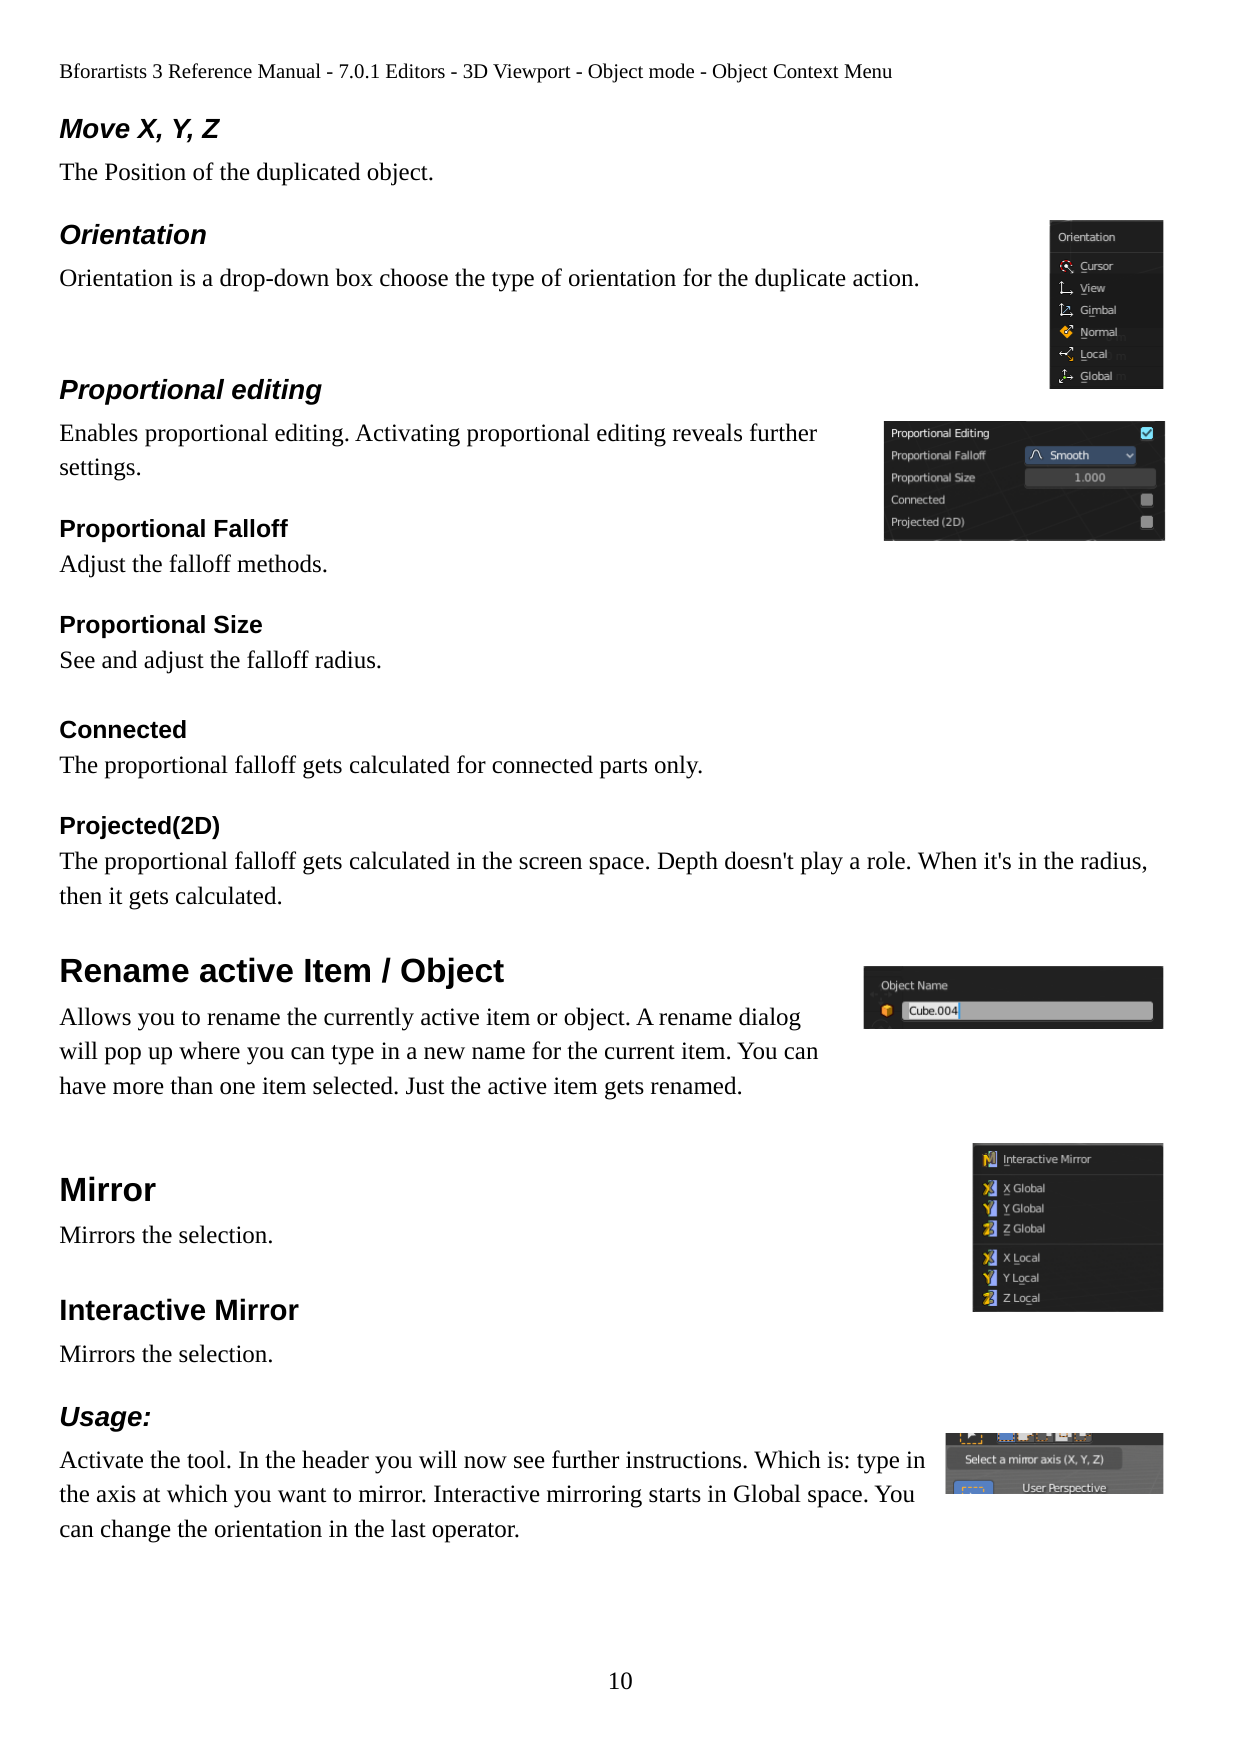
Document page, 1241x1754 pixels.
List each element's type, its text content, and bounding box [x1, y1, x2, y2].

text Activate the tool. In the header you will now see further instructions. Which is: type in the axis at which you want to mirror. Interactive mirroring starts in Global space. You can change the orientation in the last operator. [59, 1445, 1181, 1542]
subtitle Proportional editing [59, 373, 1181, 405]
text Adjust the falloff methods. [59, 549, 1181, 577]
subtitle Interactive Mirror [59, 1293, 1181, 1326]
picture [1049, 220, 1164, 389]
text Orientation is a drop-down box choose the type of orientation for the duplicate action. [59, 263, 1049, 292]
text The Position of the duplicated object. [59, 157, 1181, 186]
subtitle Connected [59, 715, 1181, 744]
text The proportional falloff gets calculated for connected parts only. [59, 750, 1181, 779]
subtitle Orientation [59, 218, 1181, 250]
text [1164, 1221, 1181, 1249]
picture [863, 966, 1164, 1029]
subtitle [1164, 1169, 1181, 1208]
subtitle Proportional Size [59, 610, 1181, 639]
text See and adjust the falloff radius. [59, 645, 1181, 674]
text The proportional falloff gets calculated in the screen space. Depth doesn't play a role. When it's in the radius, then it gets calculated. [59, 846, 1181, 909]
text Mirrors the selection. [59, 1221, 972, 1249]
picture [883, 421, 1166, 541]
subtitle Mirror [59, 1169, 972, 1208]
subtitle Rename active Item / Object [59, 951, 1181, 989]
subtitle Usage: [59, 1400, 1181, 1432]
picture [972, 1143, 1164, 1312]
text Mirrors the selection. [59, 1339, 1181, 1368]
subtitle Move X, Y, Z [59, 113, 1181, 144]
picture [945, 1433, 1164, 1494]
subtitle Projected(2D) [59, 811, 1181, 840]
text Enables proportional editing. Activating proportional editing reveals further settings. [59, 418, 1181, 481]
subtitle Proportional Falloff [59, 514, 1181, 542]
text Allows you to rename the currently active item or object. A rename dialog will pop up where you can type in a new name for the current item. You can have more than one item selected. Just the active item gets renamed. [59, 1002, 1181, 1099]
